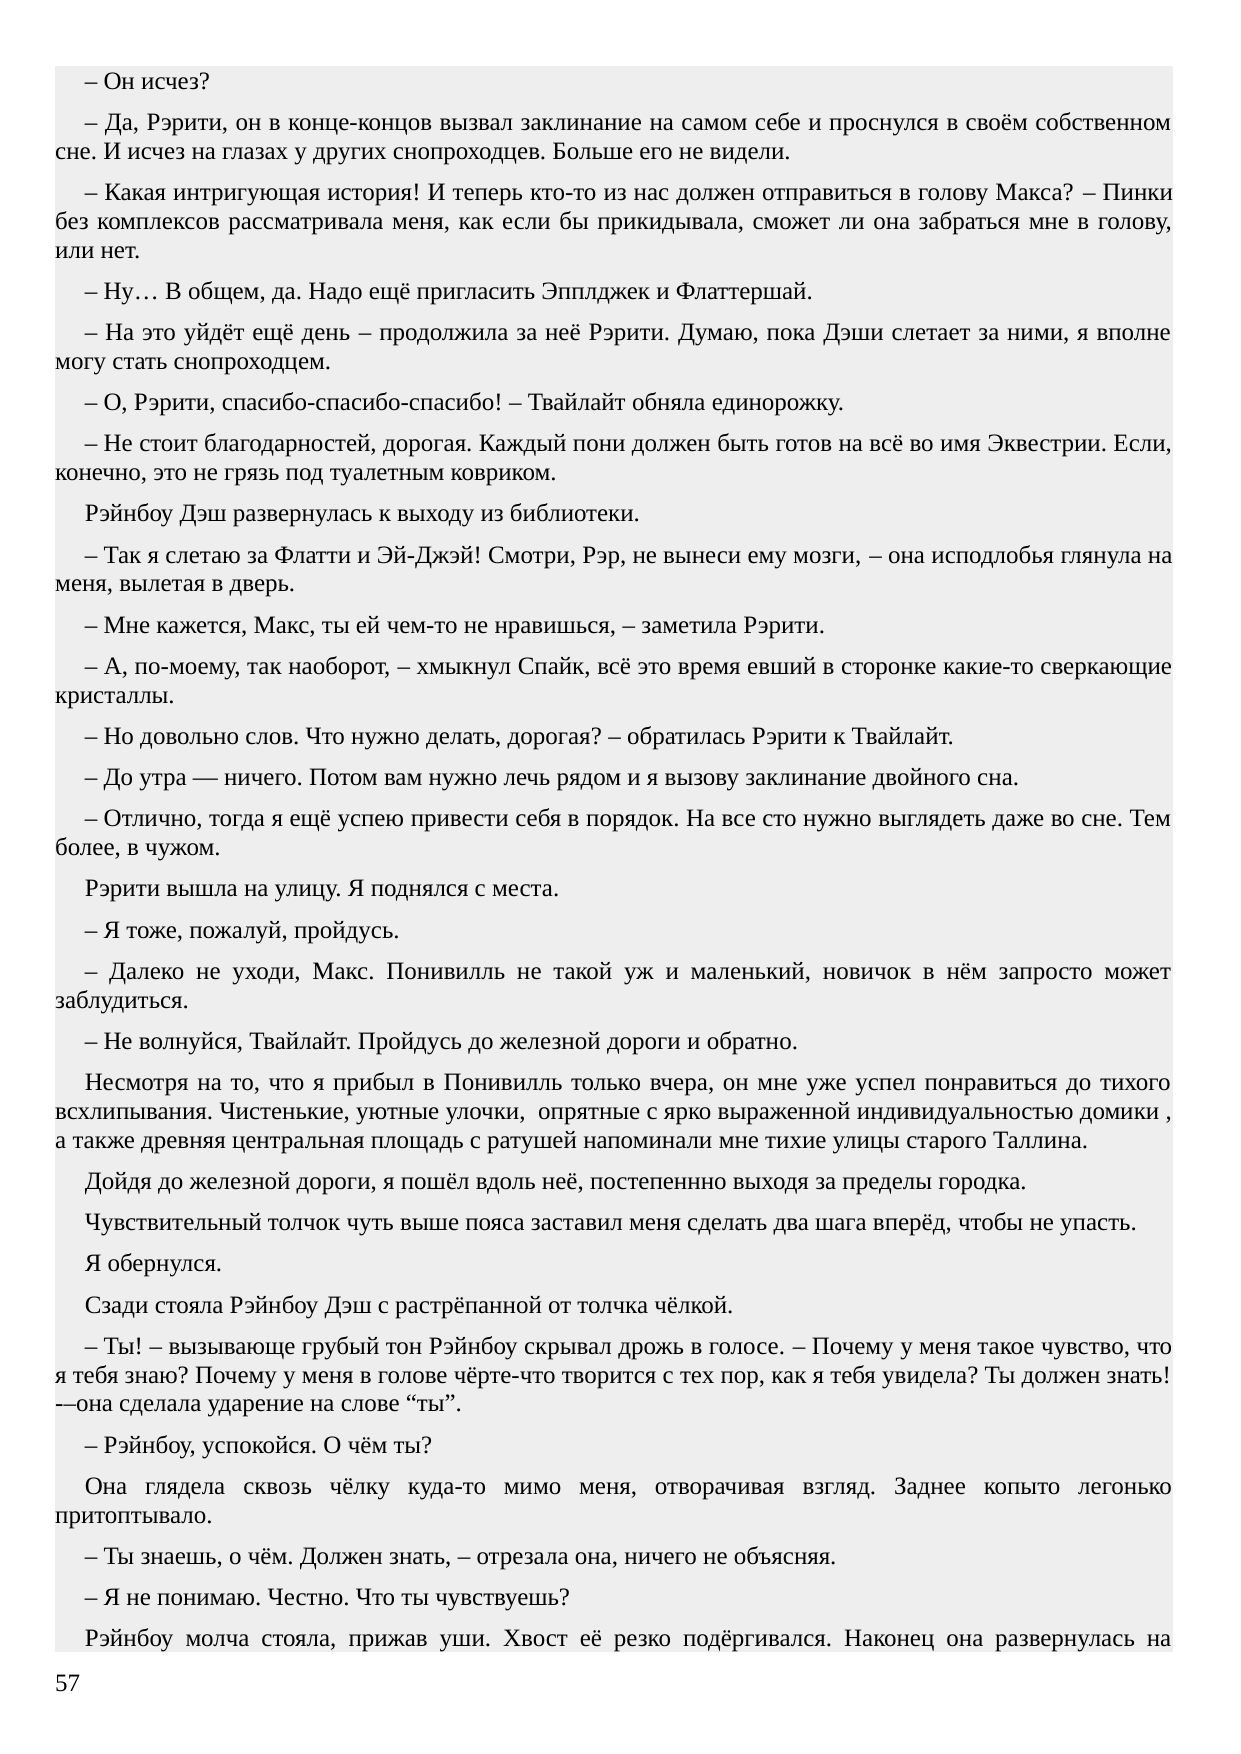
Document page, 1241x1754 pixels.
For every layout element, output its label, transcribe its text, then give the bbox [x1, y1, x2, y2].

text – Ну… В общем, да. Надо ещё пригласить Эпплджек и Флаттершай. [55, 276, 1173, 305]
text – До утра — ничего. Потом вам нужно лечь рядом и я вызову заклинание двойного сна. [55, 762, 1173, 791]
text – О, Рэрити, спасибо-спасибо-спасибо! – Твайлайт обняла единорожку. [55, 387, 1173, 416]
text – Мне кажется, Макс, ты ей чем-то не нравишься, – заметила Рэрити. [55, 610, 1173, 638]
text – Не стоит благодарностей, дорогая. Каждый пони должен быть готов на всё во имя Эквестрии. Если, конечно, это не грязь под туалетным ковриком. [55, 428, 1173, 486]
text Дойдя до железной дороги, я пошёл вдоль неё, постепеннно выходя за пределы городка. [55, 1166, 1173, 1195]
text – На это уйдёт ещё день – продолжила за неё Рэрити. Думаю, пока Дэши слетает за ними, я вполне могу стать снопроходцем. [55, 317, 1173, 375]
text – Я тоже, пожалуй, пройдусь. [55, 915, 1173, 943]
text – Далеко не уходи, Макс. Понивилль не такой уж и маленький, новичок в нём запросто может заблудиться. [55, 956, 1173, 1013]
text – Но довольно слов. Что нужно делать, дорогая? – обратилась Рэрити к Твайлайт. [55, 721, 1173, 750]
text – Рэйнбоу, успокойся. О чём ты? [55, 1430, 1173, 1458]
text Сзади стояла Рэйнбоу Дэш с растрёпанной от толчка чёлкой. [55, 1290, 1173, 1318]
text Рэрити вышла на улицу. Я поднялся с места. [55, 873, 1173, 902]
text Она глядела сквозь чёлку куда-то мимо меня, отворачивая взгляд. Заднее копыто легонько притоптывало. [55, 1471, 1173, 1528]
text Чувствительный толчок чуть выше пояса заставил меня сделать два шага вперёд, чтобы не упасть. [55, 1207, 1173, 1236]
text – А, по-моему, так наоборот, – хмыкнул Спайк, всё это время евший в сторонке какие-то сверкающие кристаллы. [55, 651, 1173, 708]
text – Я не понимаю. Честно. Что ты чувствуешь? [55, 1582, 1173, 1611]
text – Ты знаешь, о чём. Должен знать, – отрезала она, ничего не объясняя. [55, 1541, 1173, 1570]
text – Ты! – вызывающе грубый тон Рэйнбоу скрывал дрожь в голосе. – Почему у меня такое чувство, что я тебя знаю? Почему у меня в голове чёрте-что творится с тех пор, как я тебя увидела? Ты должен знать! -–она сделала ударение на слове “ты”. [55, 1331, 1173, 1417]
text – Да, Рэрити, он в конце-концов вызвал заклинание на самом себе и проснулся в своём собственном сне. И исчез на глазах у других снопроходцев. Больше его не видели. [55, 107, 1173, 165]
text – Не волнуйся, Твайлайт. Пройдусь до железной дороги и обратно. [55, 1026, 1173, 1055]
text Я обернулся. [55, 1248, 1173, 1277]
text – Отлично, тогда я ещё успею привести себя в порядок. На все сто нужно выглядеть даже во сне. Тем более, в чужом. [55, 803, 1173, 861]
text Несмотря на то, что я прибыл в Понивилль только вчера, он мне уже успел понравиться до тихого всхлипывания. Чистенькие, уютные улочки, опрятные с ярко выраженной индивидуальностью домики , а также древняя центральная площадь с ратушей напоминали мне тихие улицы старого Таллина. [55, 1067, 1173, 1153]
text – Какая интригующая история! И теперь кто-то из нас должен отправиться в голову Макса? – Пинки без комплексов рассматривала меня, как если бы прикидывала, сможет ли она забраться мне в голову, или нет. [55, 177, 1173, 263]
text Рэйнбоу молча стояла, прижав уши. Хвост её резко подёргивался. Наконец она развернулась на [55, 1623, 1173, 1652]
text – Он исчез? [55, 66, 1173, 95]
text Рэйнбоу Дэш развернулась к выходу из библиотеки. [55, 498, 1173, 527]
text – Так я слетаю за Флатти и Эй-Джэй! Смотри, Рэр, не вынеси ему мозги, – она исподлобья глянула на меня, вылетая в дверь. [55, 540, 1173, 597]
